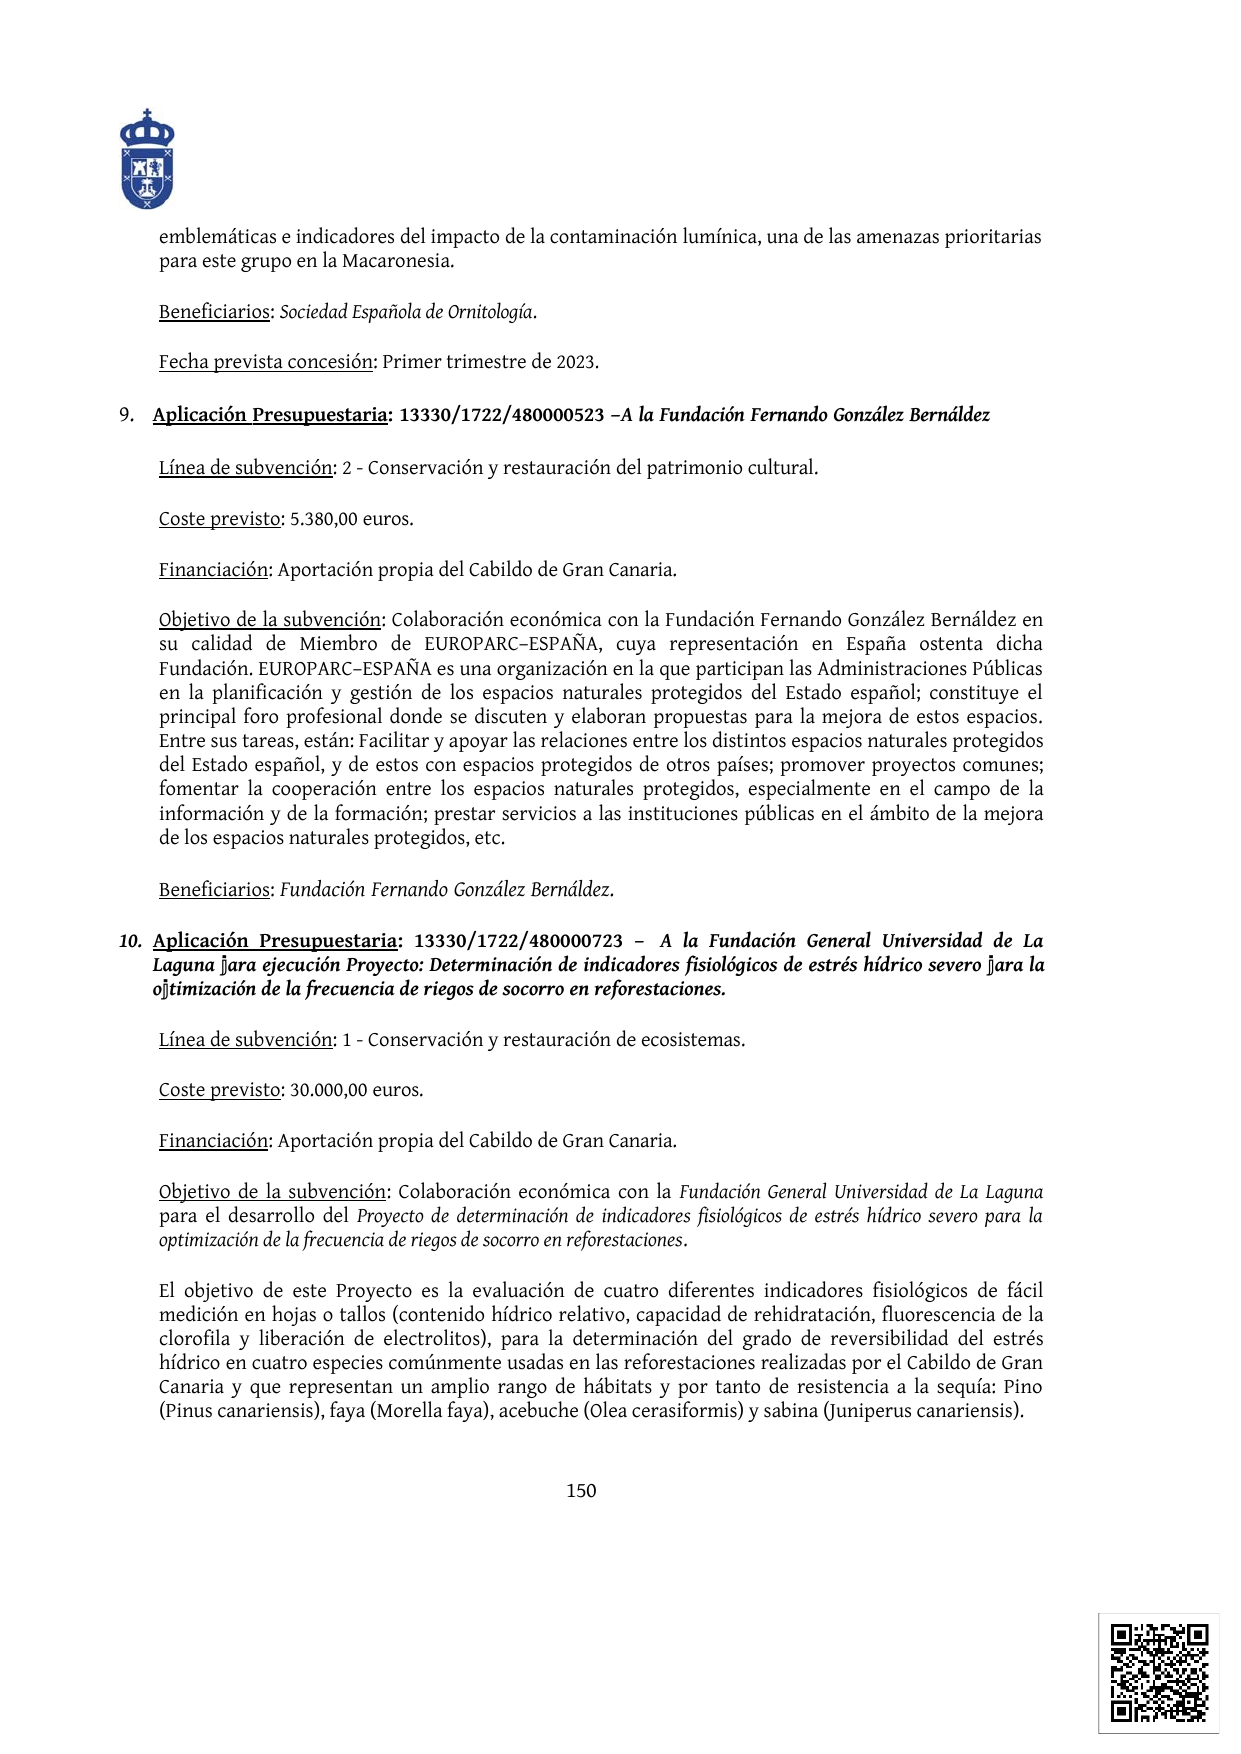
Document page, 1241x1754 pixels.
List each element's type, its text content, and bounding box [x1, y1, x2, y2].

subtitle Aplicación Presupuestaria: 13330/1722/480000723 – A la Fundación General Universidad de La Laguna 𝕛ara ejecución Proyecto: Determinación de indicadores fisiológicos de estrés hídrico severo 𝕛ara la o𝕛timización de la frecuencia de riegos de socorro en reforestaciones. [119, 929, 1044, 1002]
picture [1098, 1613, 1220, 1734]
text Línea de subvención: 1 - Conservación y restauración de ecosistemas. [159, 1028, 1109, 1052]
text Objetivo de la subvención: Colaboración económica con la Fundación General Universidad de La Laguna para el desarrollo del Proyecto de determinación de indicadores fisiológicos de estrés hídrico severo para la optimización de la frecuencia de riegos de socorro en reforestaciones. [159, 1180, 1044, 1252]
list Aplicación Presupuestaria: 13330/1722/480000523 –A la Fundación Fernando González Bernáldez [118, 401, 1109, 428]
text emblemáticas e indicadores del impacto de la contaminación lumínica, una de las amenazas prioritarias para este grupo en la Macaronesia. [159, 225, 1044, 274]
text Coste previsto: 30.000,00 euros. [159, 1078, 1109, 1103]
text Financiación: Aportación propia del Cabildo de Gran Canaria. [159, 1129, 1109, 1153]
text Beneficiarios: Sociedad Española de Ornitología. [159, 300, 1109, 324]
text Financiación: Aportación propia del Cabildo de Gran Canaria. [159, 558, 1109, 582]
text Objetivo de la subvención: Colaboración económica con la Fundación Fernando González Bernáldez en su calidad de Miembro de EUROPARC–ESPAÑA, cuya representación en España ostenta dicha Fundación. EUROPARC–ESPAÑA es una organización en la que participan las Administraciones Públicas en la planificación y gestión de los espacios naturales protegidos del Estado español; constituye el principal foro profesional donde se discuten y elaboran propuestas para la mejora de estos espacios. Entre sus tareas, están: Facilitar y apoyar las relaciones entre los distintos espacios naturales protegidos del Estado español, y de estos con espacios protegidos de otros países; promover proyectos comunes; fomentar la cooperación entre los espacios naturales protegidos, especialmente en el campo de la información y de la formación; prestar servicios a las instituciones públicas en el ámbito de la mejora de los espacios naturales protegidos, etc. [159, 608, 1045, 850]
subtitle 150 [147, 1478, 1015, 1504]
text Línea de subvención: 2 - Conservación y restauración del patrimonio cultural. [159, 456, 1109, 481]
text Fecha prevista concesión: Primer trimestre de 2023. [159, 351, 1109, 375]
text Coste previsto: 5.380,00 euros. [159, 507, 1109, 531]
text Beneficiarios: Fundación Fernando González Bernáldez. [159, 877, 1109, 902]
picture [118, 107, 176, 210]
text El objetivo de este Proyecto es la evaluación de cuatro diferentes indicadores fisiológicos de fácil medición en hojas o tallos (contenido hídrico relativo, capacidad de rehidratación, fluorescencia de la clorofila y liberación de electrolitos), para la determinación del grado de reversibilidad del estrés hídrico en cuatro especies comúnmente usadas en las reforestaciones realizadas por el Cabildo de Gran Canaria y que representan un amplio rango de hábitats y por tanto de resistencia a la sequía: Pino (Pinus canariensis), faya (Morella faya), acebuche (Olea cerasiformis) y sabina (Juniperus canariensis). [159, 1279, 1044, 1424]
